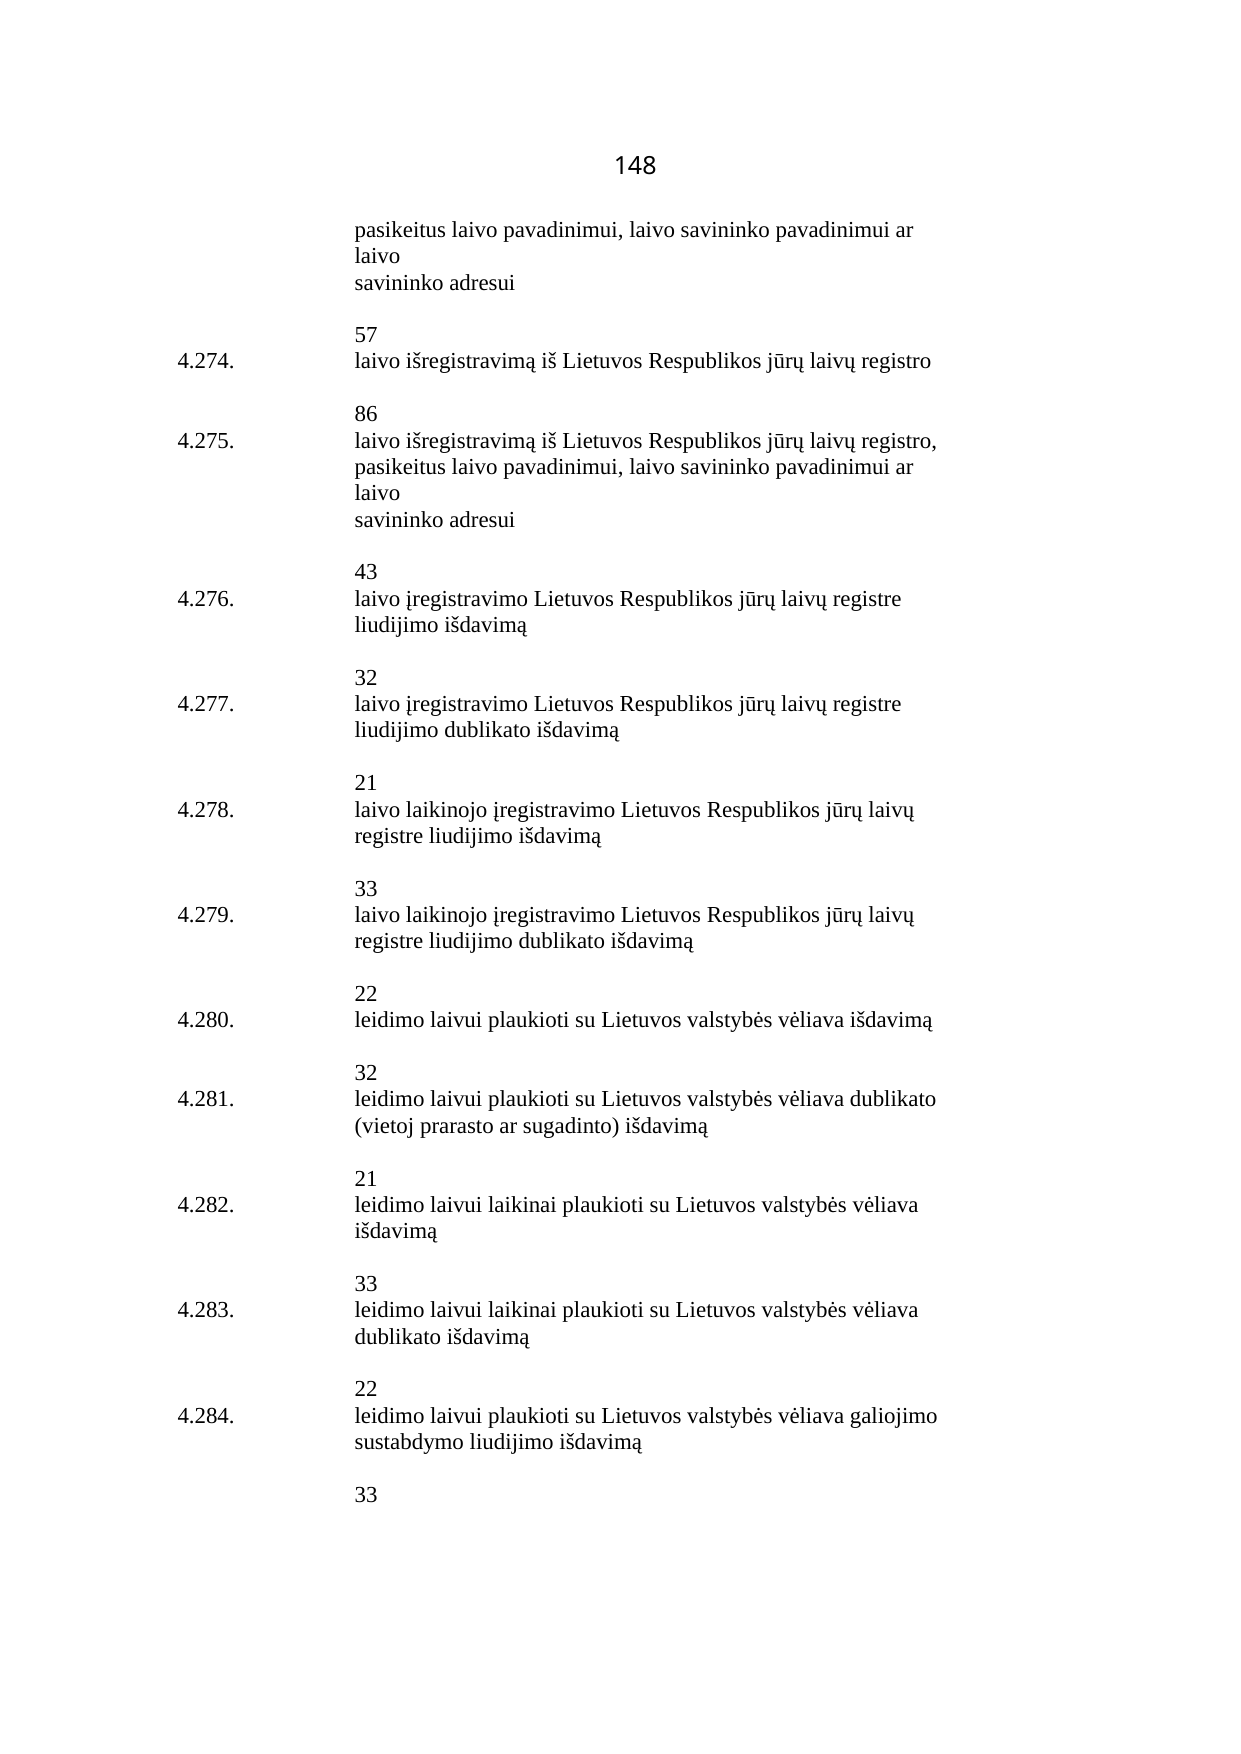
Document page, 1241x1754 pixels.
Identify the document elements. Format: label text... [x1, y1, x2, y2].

text 4.283. leidimo laivui laikinai plaukioti su Lietuvos valstybės vėliava [177, 1296, 945, 1323]
text savininko adresui 57 [354, 268, 945, 348]
text pasikeitus laivo pavadinimui, laivo savininko pavadinimui ar laivo [354, 216, 945, 268]
text 4.277. laivo įregistravimo Lietuvos Respublikos jūrų laivų registre [177, 690, 945, 717]
text 4.279. laivo laikinojo įregistravimo Lietuvos Respublikos jūrų laivų [177, 901, 945, 927]
text registre liudijimo dublikato išdavimą 22 [354, 927, 945, 1006]
text dublikato išdavimą 22 [354, 1323, 945, 1402]
text išdavimą 33 [354, 1217, 945, 1296]
text 4.284. leidimo laivui plaukioti su Lietuvos valstybės vėliava galiojimo [177, 1402, 945, 1428]
text savininko adresui 43 [354, 506, 945, 585]
text registre liudijimo išdavimą 33 [354, 822, 945, 901]
text 4.274. laivo išregistravimą iš Lietuvos Respublikos jūrų laivų registro 86 [177, 348, 945, 427]
text 4.280. leidimo laivui plaukioti su Lietuvos valstybės vėliava išdavimą 32 [177, 1006, 945, 1086]
text 4.276. laivo įregistravimo Lietuvos Respublikos jūrų laivų registre [177, 585, 945, 611]
text 4.278. laivo laikinojo įregistravimo Lietuvos Respublikos jūrų laivų [177, 796, 945, 822]
text liudijimo dublikato išdavimą 21 [354, 717, 945, 796]
text 4.282. leidimo laivui laikinai plaukioti su Lietuvos valstybės vėliava [177, 1191, 945, 1217]
text pasikeitus laivo pavadinimui, laivo savininko pavadinimui ar laivo [354, 453, 945, 506]
text liudijimo išdavimą 32 [354, 611, 945, 690]
text 4.275. laivo išregistravimą iš Lietuvos Respublikos jūrų laivų registro, [177, 427, 945, 453]
text (vietoj prarasto ar sugadinto) išdavimą 21 [354, 1112, 945, 1191]
text 4.281. leidimo laivui plaukioti su Lietuvos valstybės vėliava dublikato [177, 1086, 945, 1112]
text sustabdymo liudijimo išdavimą 33 [354, 1428, 945, 1507]
